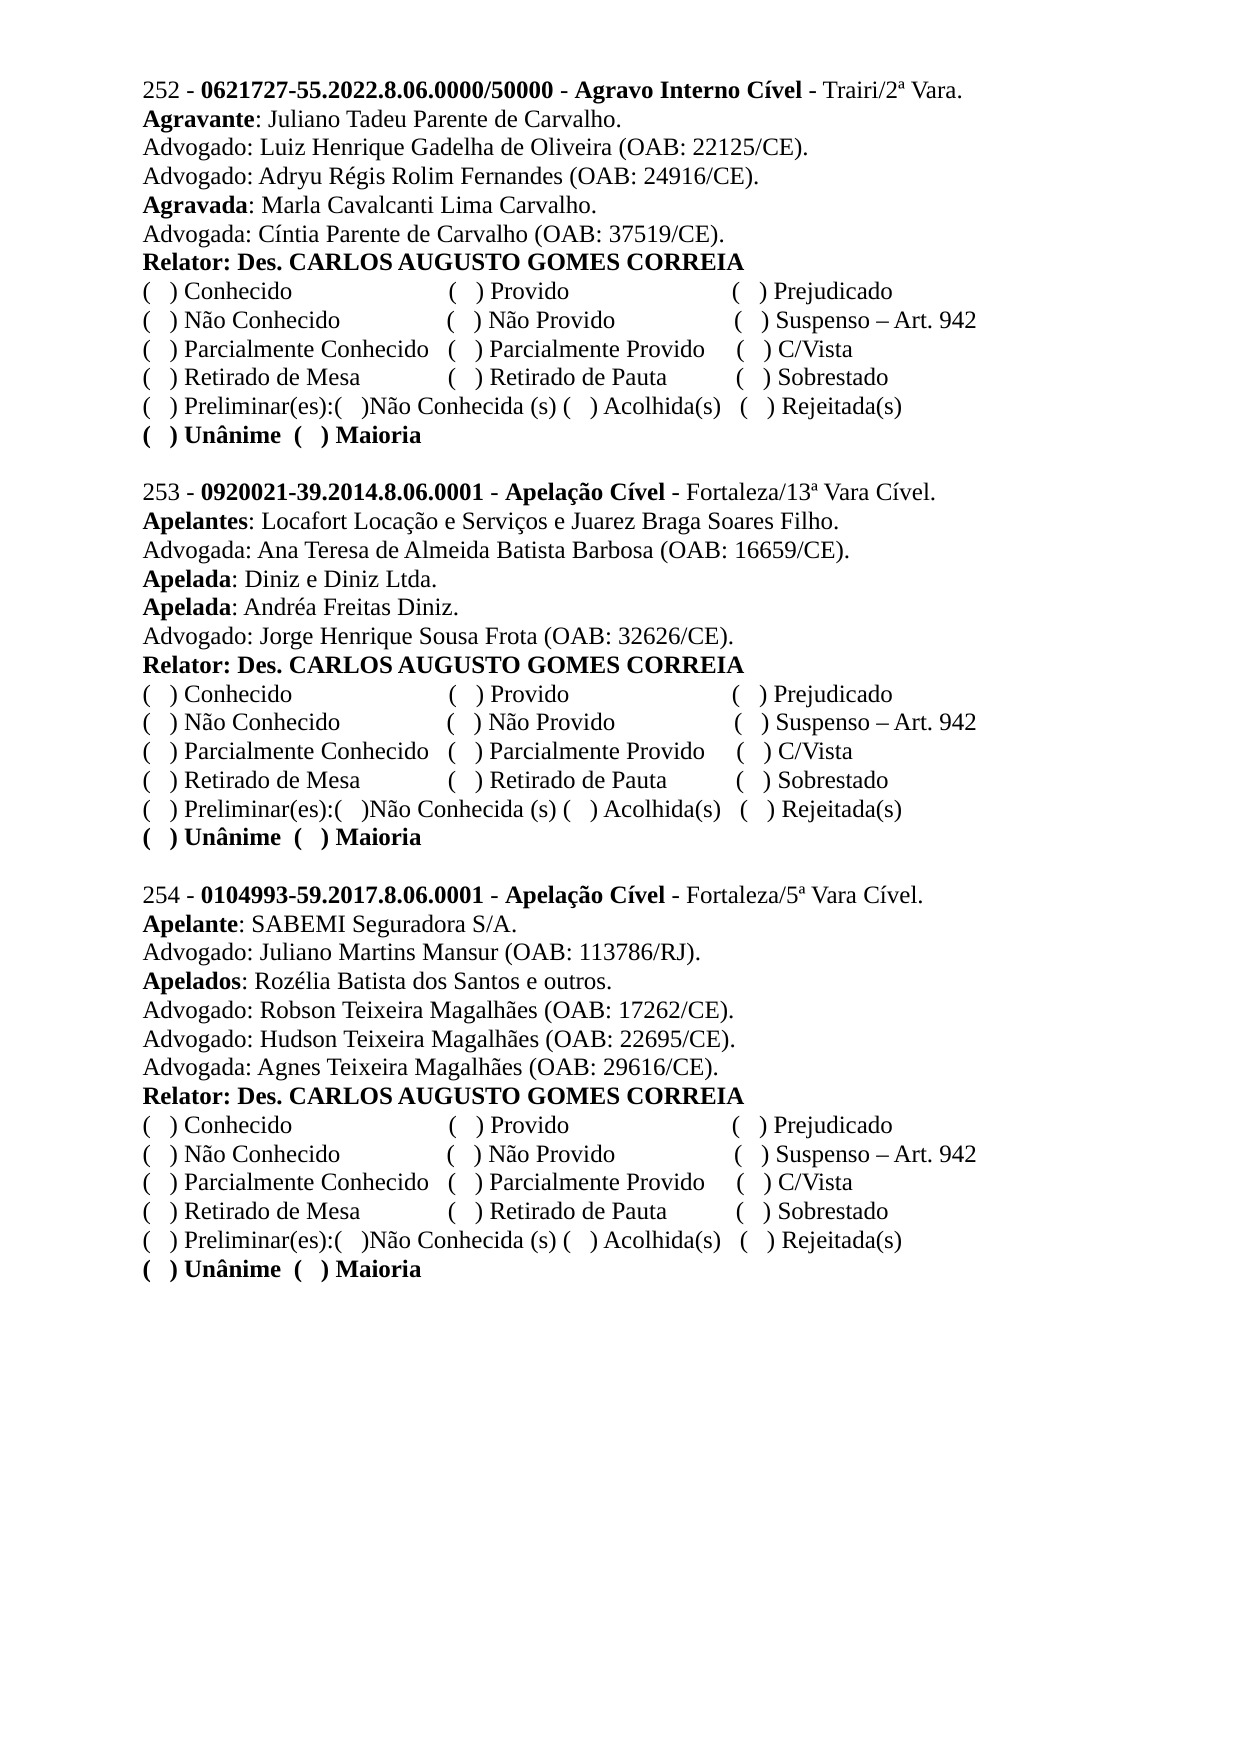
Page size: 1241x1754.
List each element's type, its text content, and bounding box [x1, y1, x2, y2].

text 254 - 0104993-59.2017.8.06.0001 - Apelação Cível - Fortaleza/5ª Vara Cível. [142, 880, 1141, 909]
text ( ) Preliminar(es):( )Não Conhecida (s) ( ) Acolhida(s) ( ) Rejeitada(s) [142, 1225, 1158, 1254]
text ( ) Preliminar(es):( )Não Conhecida (s) ( ) Acolhida(s) ( ) Rejeitada(s) [142, 391, 1158, 420]
text ( ) Parcialmente Conhecido ( ) Parcialmente Provido ( ) C/Vista [142, 736, 1158, 765]
text ( ) Não Conhecido ( ) Não Provido ( ) Suspenso – Art. 942 [142, 1139, 1158, 1167]
text Advogada: Agnes Teixeira Magalhães (OAB: 29616/CE). [142, 1052, 1141, 1081]
text Relator: Des. CARLOS AUGUSTO GOMES CORREIA [142, 650, 1141, 679]
text ( ) Unânime ( ) Maioria [142, 420, 1158, 449]
text Agravada: Marla Cavalcanti Lima Carvalho. [142, 190, 1141, 219]
text ( ) Não Conhecido ( ) Não Provido ( ) Suspenso – Art. 942 [142, 707, 1158, 736]
text Relator: Des. CARLOS AUGUSTO GOMES CORREIA [142, 1081, 1141, 1110]
text Advogado: Robson Teixeira Magalhães (OAB: 17262/CE). [142, 995, 1141, 1024]
text Advogado: Hudson Teixeira Magalhães (OAB: 22695/CE). [142, 1024, 1141, 1052]
text Advogada: Cíntia Parente de Carvalho (OAB: 37519/CE). [142, 219, 1141, 247]
text ( ) Preliminar(es):( )Não Conhecida (s) ( ) Acolhida(s) ( ) Rejeitada(s) [142, 794, 1158, 822]
text Apelantes: Locafort Locação e Serviços e Juarez Braga Soares Filho. [142, 506, 1141, 535]
text ( ) Conhecido ( ) Provido ( ) Prejudicado [142, 276, 1141, 305]
text Advogada: Ana Teresa de Almeida Batista Barbosa (OAB: 16659/CE). [142, 535, 1141, 564]
text ( ) Unânime ( ) Maioria [142, 822, 1158, 851]
text ( ) Parcialmente Conhecido ( ) Parcialmente Provido ( ) C/Vista [142, 334, 1158, 362]
text ( ) Parcialmente Conhecido ( ) Parcialmente Provido ( ) C/Vista [142, 1167, 1158, 1196]
text Agravante: Juliano Tadeu Parente de Carvalho. [142, 104, 1141, 132]
text ( ) Retirado de Mesa ( ) Retirado de Pauta ( ) Sobrestado [142, 1196, 1158, 1225]
text Apelados: Rozélia Batista dos Santos e outros. [142, 966, 1141, 995]
text Advogado: Luiz Henrique Gadelha de Oliveira (OAB: 22125/CE). [142, 132, 1141, 161]
text ( ) Retirado de Mesa ( ) Retirado de Pauta ( ) Sobrestado [142, 362, 1158, 391]
text Advogado: Adryu Régis Rolim Fernandes (OAB: 24916/CE). [142, 161, 1141, 190]
text ( ) Conhecido ( ) Provido ( ) Prejudicado [142, 679, 1141, 707]
text Apelante: SABEMI Seguradora S/A. [142, 909, 1141, 937]
text Apelada: Diniz e Diniz Ltda. [142, 564, 1141, 592]
text 253 - 0920021-39.2014.8.06.0001 - Apelação Cível - Fortaleza/13ª Vara Cível. [142, 477, 1141, 506]
text ( ) Não Conhecido ( ) Não Provido ( ) Suspenso – Art. 942 [142, 305, 1158, 334]
text ( ) Unânime ( ) Maioria [142, 1254, 1158, 1282]
text Advogado: Juliano Martins Mansur (OAB: 113786/RJ). [142, 937, 1141, 966]
text ( ) Conhecido ( ) Provido ( ) Prejudicado [142, 1110, 1141, 1139]
text ( ) Retirado de Mesa ( ) Retirado de Pauta ( ) Sobrestado [142, 765, 1158, 794]
text Advogado: Jorge Henrique Sousa Frota (OAB: 32626/CE). [142, 621, 1141, 650]
text 252 - 0621727-55.2022.8.06.0000/50000 - Agravo Interno Cível - Trairi/2ª Vara. [142, 75, 1141, 104]
text Apelada: Andréa Freitas Diniz. [142, 592, 1141, 621]
text Relator: Des. CARLOS AUGUSTO GOMES CORREIA [142, 247, 1141, 276]
